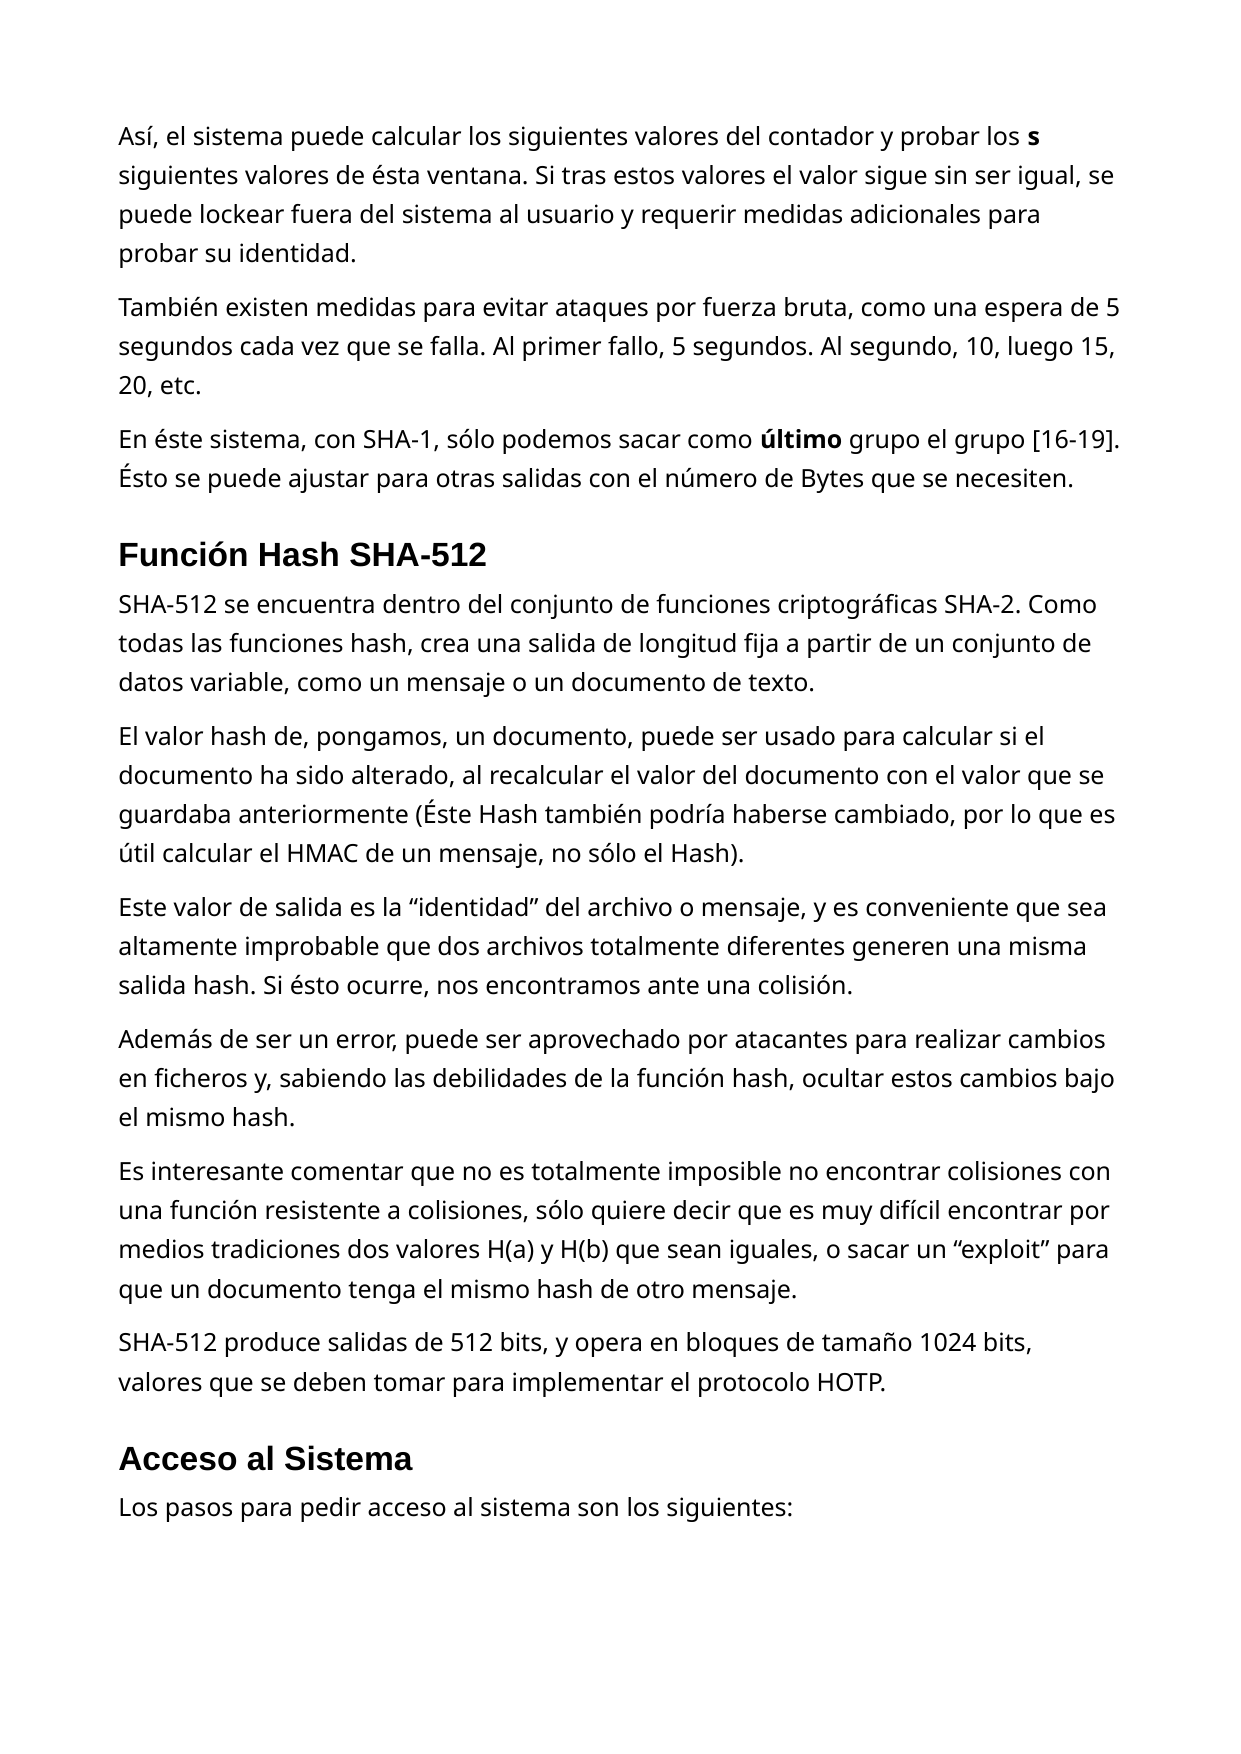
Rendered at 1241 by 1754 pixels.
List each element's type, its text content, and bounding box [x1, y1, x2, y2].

text SHA-512 se encuentra dentro del conjunto de funciones criptográficas SHA-2. Como todas las funciones hash, crea una salida de longitud fija a partir de un conjunto de datos variable, como un mensaje o un documento de texto. [118, 586, 1122, 699]
text Así, el sistema puede calcular los siguientes valores del contador y probar los s siguientes valores de ésta ventana. Si tras estos valores el valor sigue sin ser igual, se puede lockear fuera del sistema al usuario y requerir medidas adicionales para probar su identidad. [118, 118, 1122, 270]
text Este valor de salida es la “identidad” del archivo o mensaje, y es conveniente que sea altamente improbable que dos archivos totalmente diferentes generen una misma salida hash. Si ésto ocurre, nos encontramos ante una colisión. [118, 890, 1122, 1002]
text Además de ser un error, puede ser aprovechado por atacantes para realizar cambios en ficheros y, sabiendo las debilidades de la función hash, ocultar estos cambios bajo el mismo hash. [118, 1022, 1122, 1134]
text En éste sistema, con SHA-1, sólo podemos sacar como último grupo el grupo [16-19]. Ésto se puede ajustar para otras salidas con el número de Bytes que se necesiten. [118, 421, 1122, 495]
subtitle Acceso al Sistema [118, 1439, 1122, 1477]
text SHA-512 produce salidas de 512 bits, y opera en bloques de tamaño 1024 bits, valores que se deben tomar para implementar el protocolo HOTP. [118, 1325, 1122, 1398]
text Es interesante comentar que no es totalmente imposible no encontrar colisiones con una función resistente a colisiones, sólo quiere decir que es muy difícil encontrar por medios tradiciones dos valores H(a) y H(b) que sean iguales, o sacar un “exploit” para que un documento tenga el mismo hash de otro mensaje. [118, 1154, 1122, 1305]
text Los pasos para pedir acceso al sistema son los siguientes: [118, 1490, 1122, 1524]
text El valor hash de, pongamos, un documento, puede ser usado para calcular si el documento ha sido alterado, al recalcular el valor del documento con el valor que se guardaba anteriormente (Éste Hash también podría haberse cambiado, por lo que es útil calcular el HMAC de un mensaje, no sólo el Hash). [118, 718, 1122, 870]
text También existen medidas para evitar ataques por fuerza bruta, como una espera de 5 segundos cada vez que se falla. Al primer fallo, 5 segundos. Al segundo, 10, luego 15, 20, etc. [118, 289, 1122, 402]
subtitle Función Hash SHA-512 [118, 535, 1122, 574]
